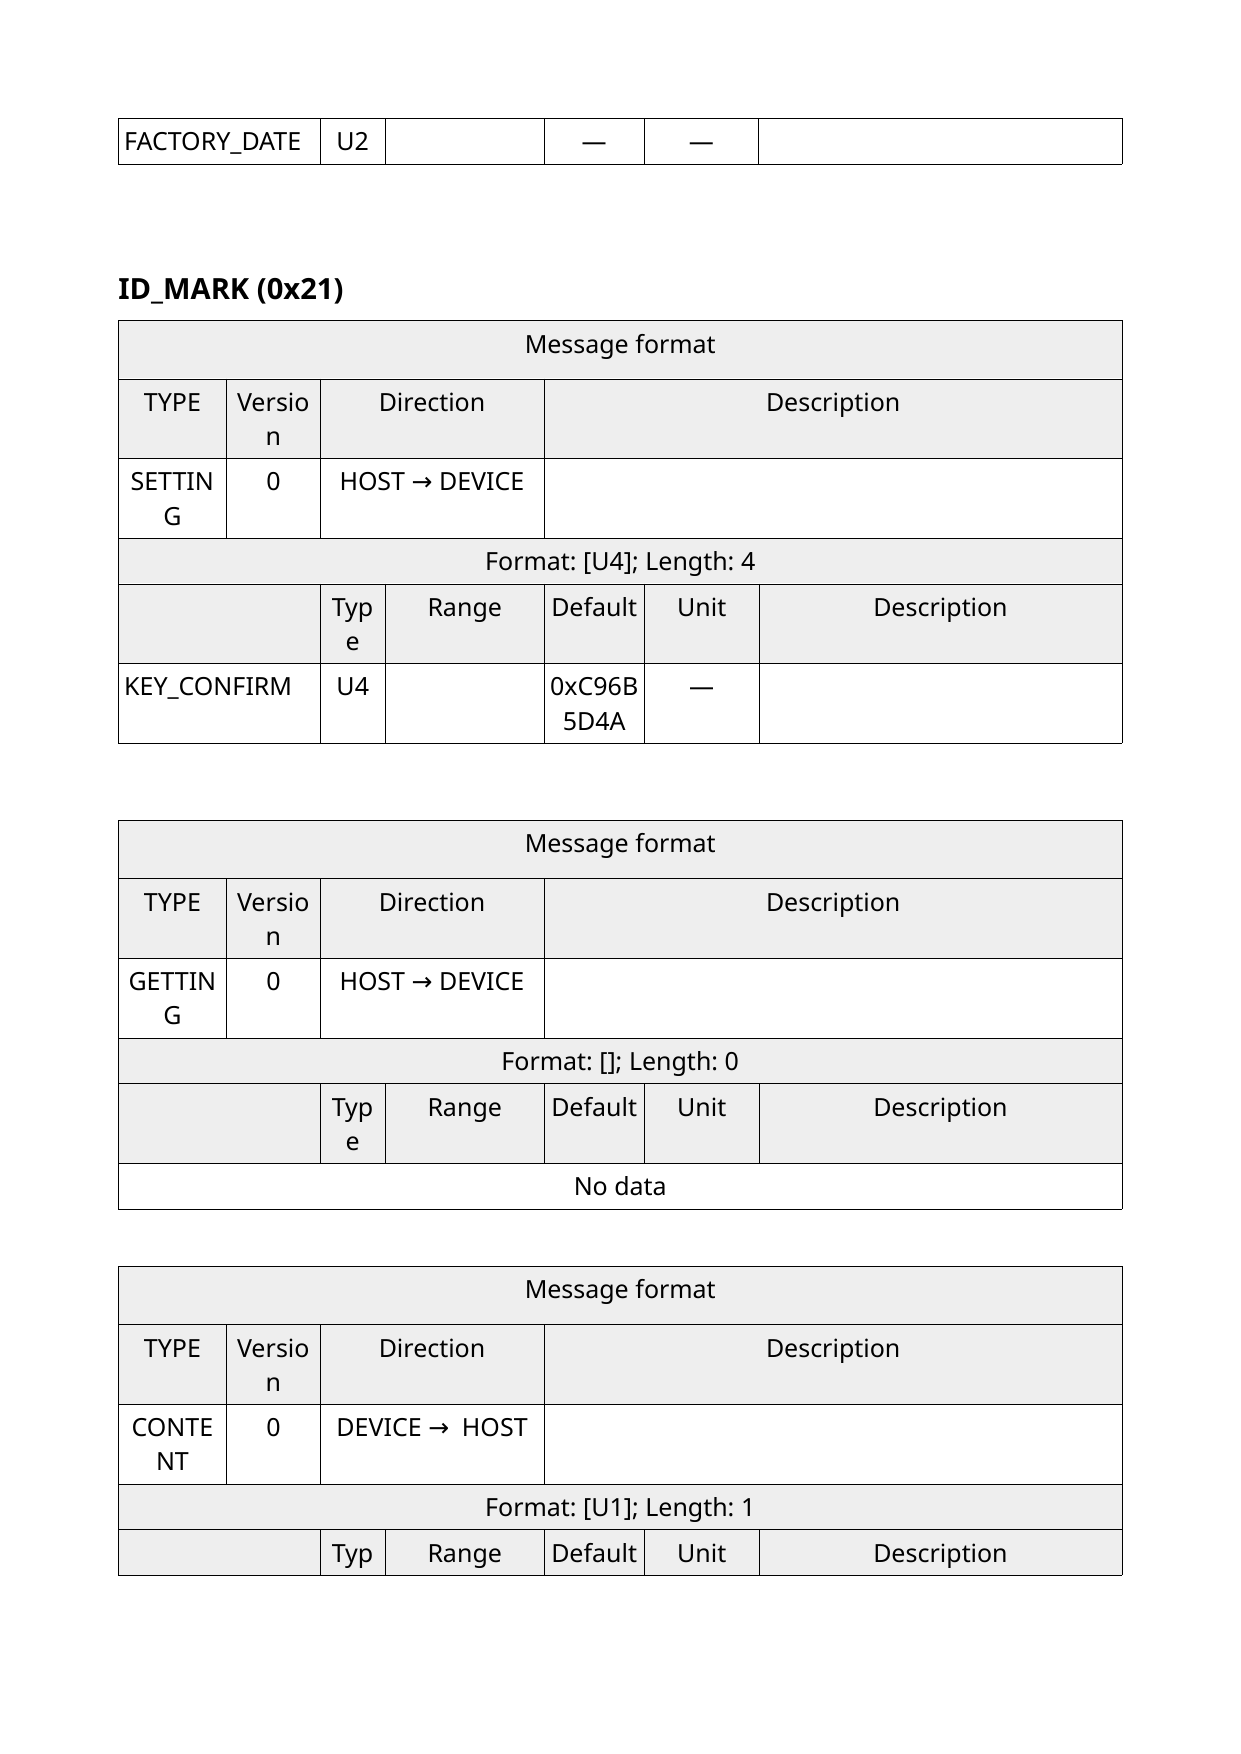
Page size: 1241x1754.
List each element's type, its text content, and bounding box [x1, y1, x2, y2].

table_cell Description [545, 1325, 1122, 1404]
table_cell Version [227, 380, 320, 458]
table_cell Type [321, 1084, 385, 1163]
table_cell [545, 459, 1122, 538]
table_cell CONTENT [119, 1405, 226, 1484]
table_cell Range [386, 1084, 544, 1163]
table_cell Direction [321, 1325, 544, 1404]
table_cell Unit [645, 585, 759, 663]
table_cell [119, 585, 320, 663]
subtitle ID_MARK (0x21) [118, 268, 1122, 308]
table_cell Description [760, 1530, 1122, 1575]
table_cell [545, 1405, 1122, 1484]
table_cell U4 [321, 664, 385, 743]
table_cell — [645, 119, 758, 164]
table_cell Direction [321, 380, 544, 458]
table_cell — [645, 664, 759, 743]
table_cell HOST → DEVICE [321, 959, 544, 1038]
table_cell Typ [321, 1530, 385, 1575]
table_cell [119, 1084, 320, 1163]
table_cell Description [545, 879, 1122, 958]
table_header Message format [119, 821, 1122, 878]
table_cell 0xC96B 5D4A [545, 664, 644, 743]
table_cell TYPE [119, 380, 226, 458]
table_cell 0 [227, 459, 320, 538]
table_cell Version [227, 879, 320, 958]
table_cell [759, 119, 1122, 164]
table_cell Format: [U4]; Length: 4 [119, 539, 1122, 583]
table_cell KEY_CONFIRM [119, 664, 320, 743]
table_cell Unit [645, 1084, 759, 1163]
table_cell 0 [227, 959, 320, 1038]
table_cell Description [760, 1084, 1122, 1163]
table_cell SETTING [119, 459, 226, 538]
table_cell U2 [321, 119, 385, 164]
table_cell Direction [321, 879, 544, 958]
table_cell Type [321, 585, 385, 663]
table_cell TYPE [119, 1325, 226, 1404]
table_header Message format [119, 321, 1122, 378]
table_cell Format: [U1]; Length: 1 [119, 1485, 1122, 1529]
table_cell [760, 664, 1122, 743]
table_cell Description [545, 380, 1122, 458]
table_cell [545, 959, 1122, 1038]
table_header Message format [119, 1267, 1122, 1324]
table_cell [386, 119, 544, 164]
table_cell No data [119, 1164, 1122, 1209]
table_cell Range [386, 585, 544, 663]
table_cell DEVICE → HOST [321, 1405, 544, 1484]
table_cell Version [227, 1325, 320, 1404]
table_cell 0 [227, 1405, 320, 1484]
table_cell TYPE [119, 879, 226, 958]
table_cell [386, 664, 544, 743]
table_cell Unit [645, 1530, 759, 1575]
table_cell — [545, 119, 644, 164]
table_cell Default [545, 1084, 644, 1163]
table_cell Description [760, 585, 1122, 663]
table_cell GETTING [119, 959, 226, 1038]
table_cell [119, 1530, 320, 1575]
table_cell Default [545, 1530, 644, 1575]
table_cell Format: []; Length: 0 [119, 1039, 1122, 1083]
table_cell Range [386, 1530, 544, 1575]
table_cell FACTORY_DATE [119, 119, 320, 164]
table_cell Default [545, 585, 644, 663]
table_cell HOST → DEVICE [321, 459, 544, 538]
